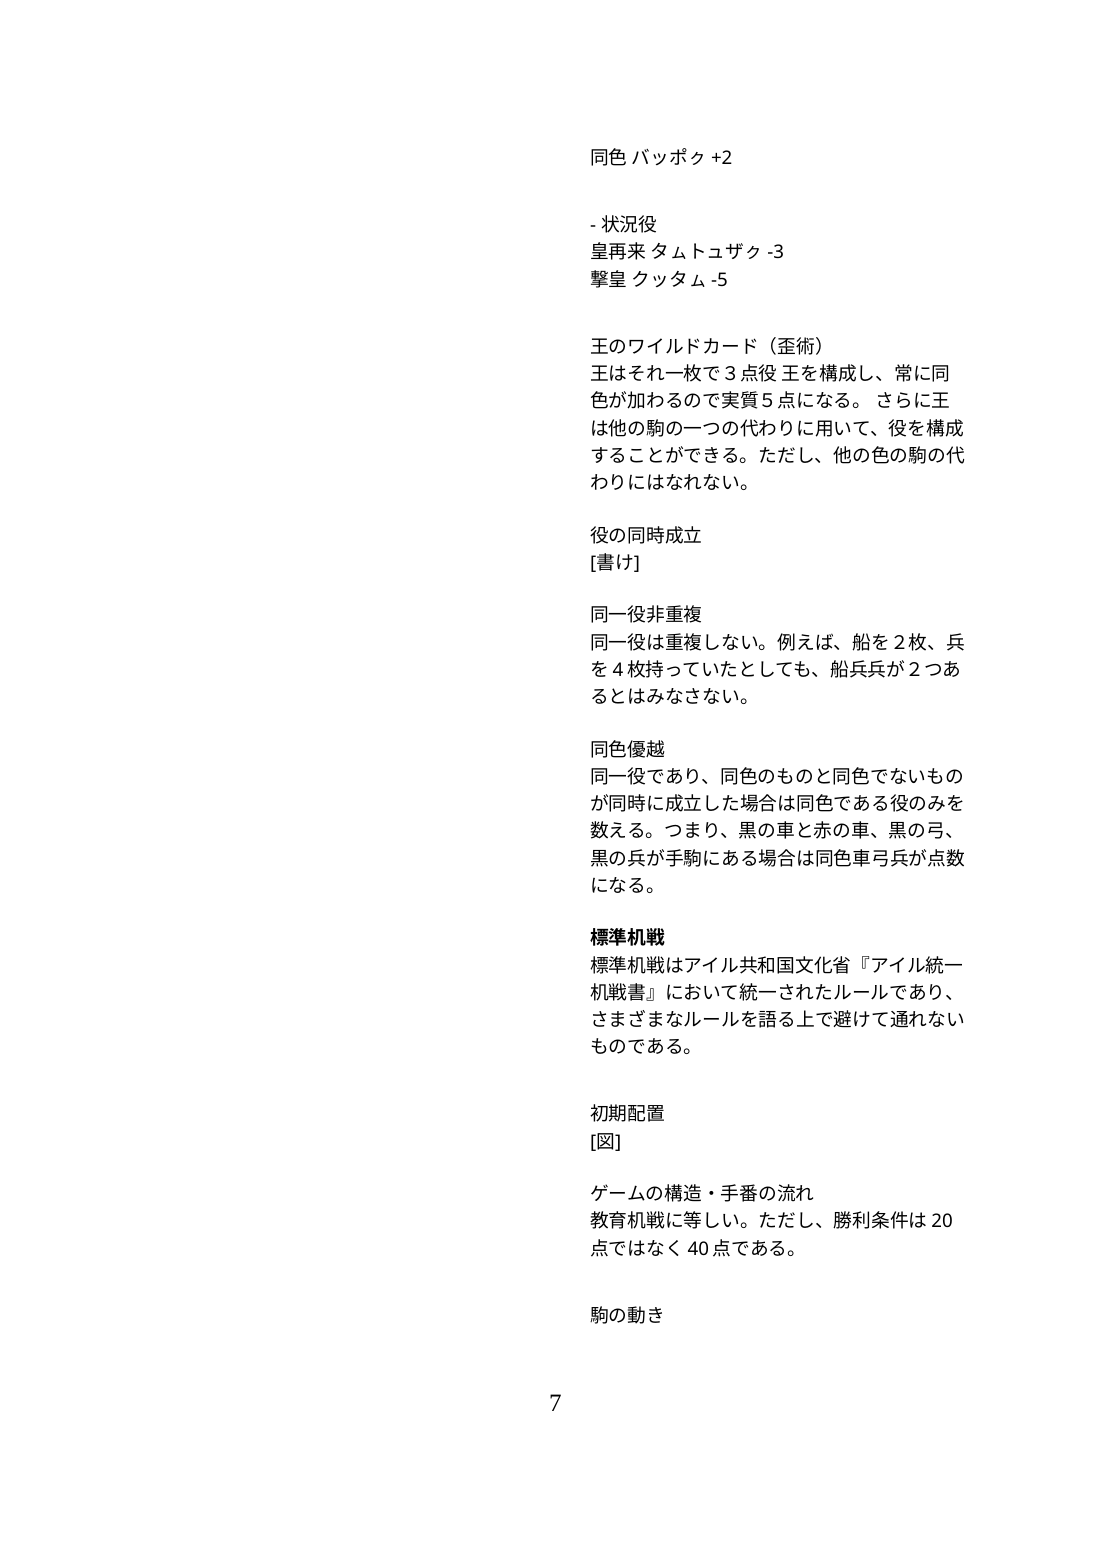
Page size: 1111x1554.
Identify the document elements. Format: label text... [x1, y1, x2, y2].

table_header [136, 137, 526, 1333]
table_header [527, 137, 584, 1333]
table_header 同色 バッポㇰ +2 - 状況役 皇再来 タㇺトュザㇰ -3 撃皇 クッタㇺ -5 王のワイルドカード（歪術） 王はそれ⼀枚で３点役 王を構成し、常に同⾊が加わるので実質５点になる。 さらに王は他の駒の一つの代わりに用いて、役を構成することができる。ただし、他の色の駒の代わりにはなれない。 役の同時成立 [書け] 同一役非重複 同⼀役は重複しない。例えば、船を２枚、兵を4枚持っていたとしても、船兵兵が２つあるとはみなさない。 同⾊優越 同⼀役であり、同⾊のものと同⾊でないものが同時に成⽴した場合は同⾊である役のみを数える。つまり、黒の車と赤の車、黒の弓、黒の兵が⼿駒にある場合は同⾊車弓兵が点数になる。 標準机戦 標準机戦はアイル共和国文化省『アイル統一机戦書』において統一されたルールであり、さまざまなルールを語る上で避けて通れないものである。 初期配置 [図] ゲームの構造・手番の流れ 教育机戦に等しい。ただし、勝利条件は20点ではなく40点である。 駒の動き [585, 137, 974, 1333]
